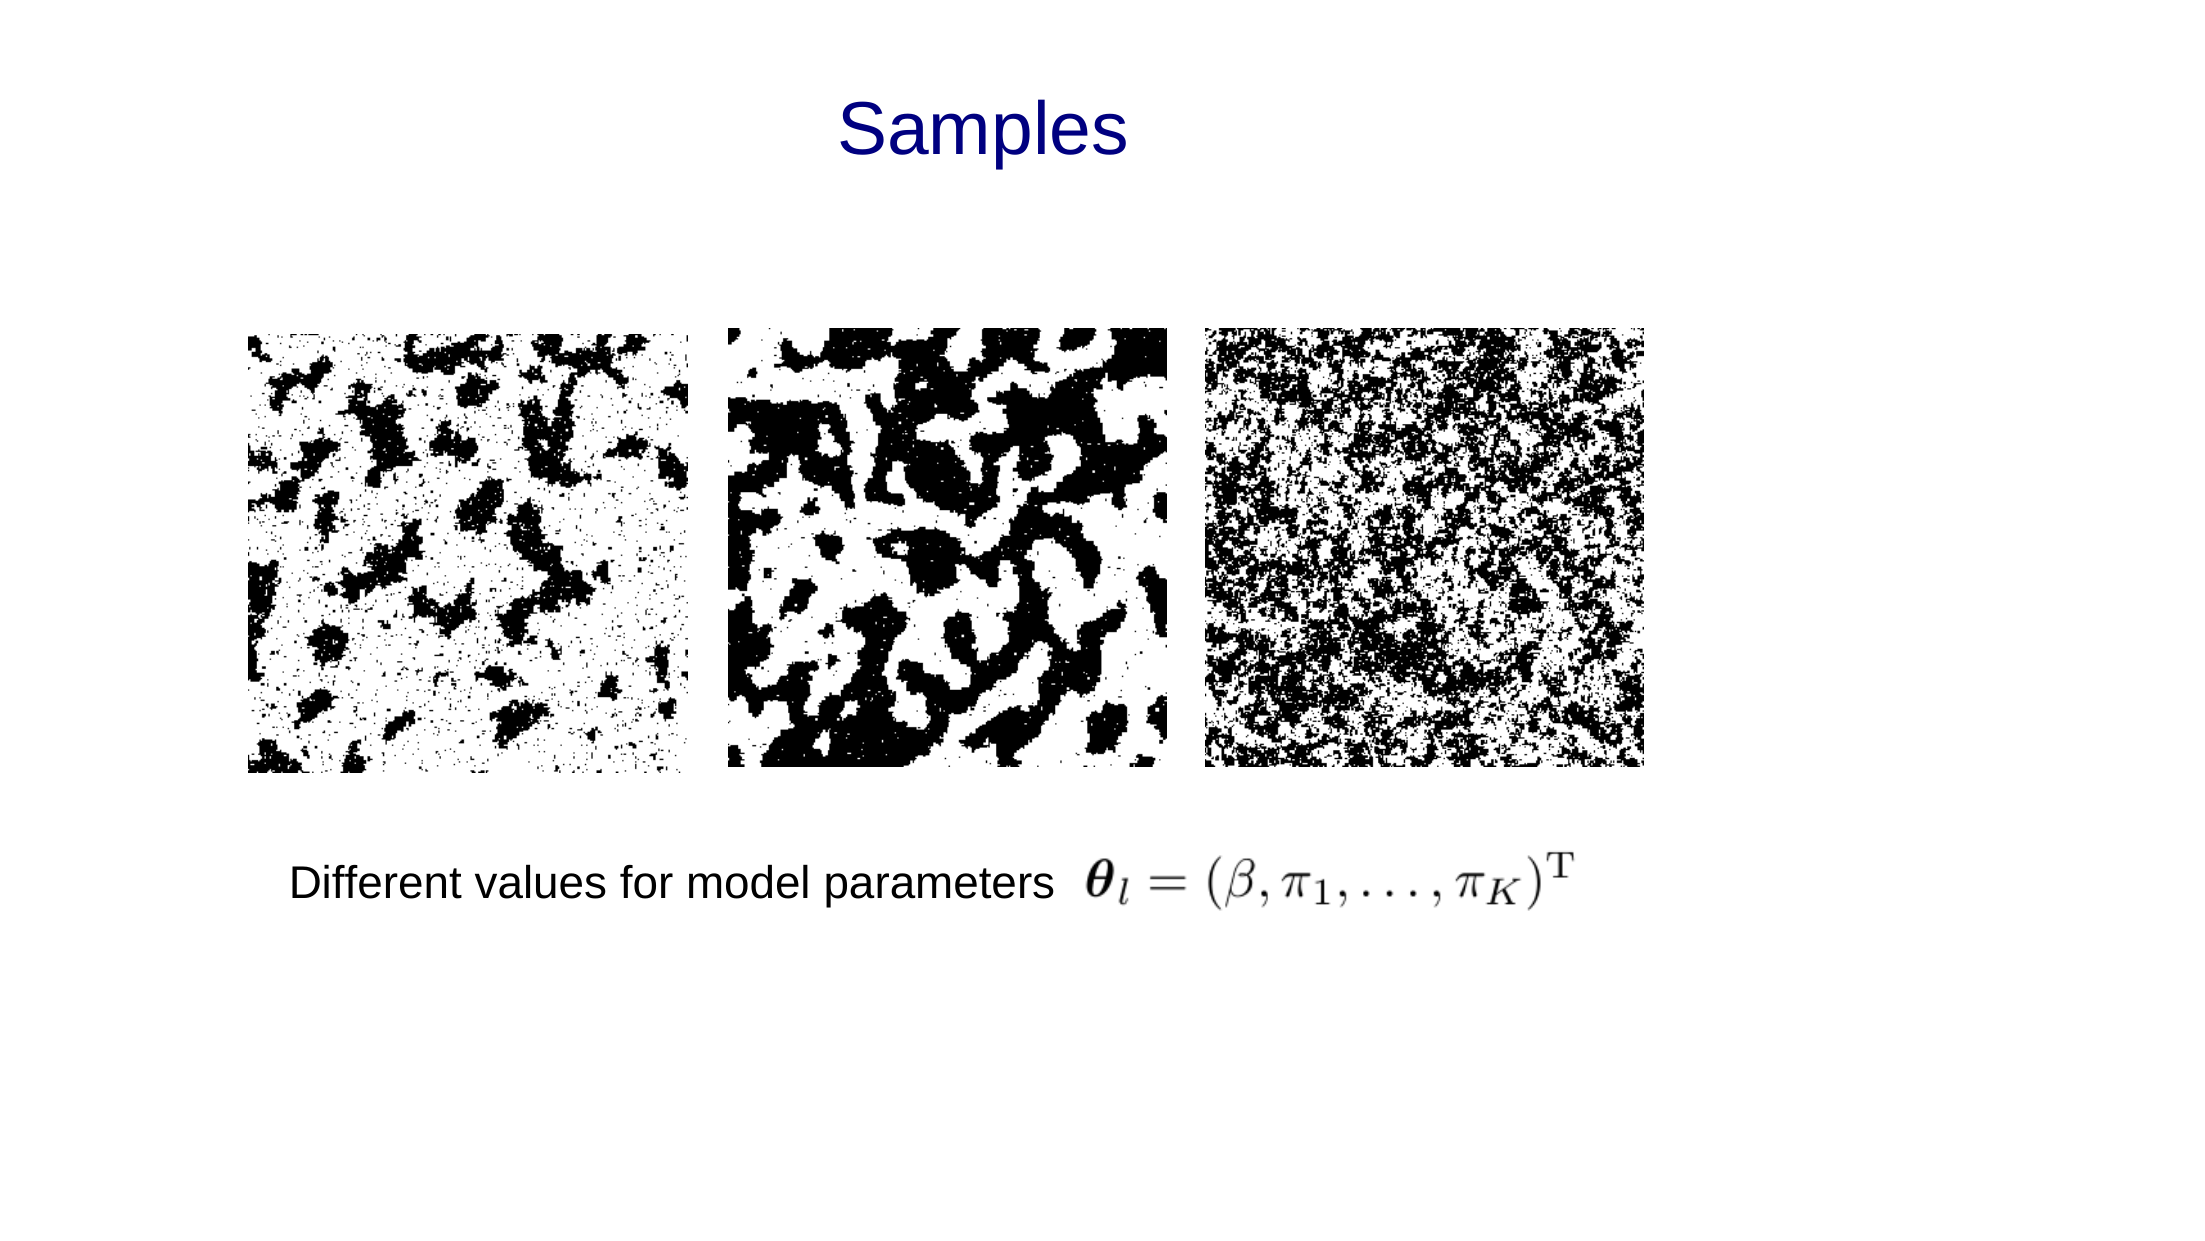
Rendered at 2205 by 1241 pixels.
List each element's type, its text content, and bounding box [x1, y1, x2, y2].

picture [1083, 840, 1580, 914]
list Different values for model parameters [151, 845, 1363, 1017]
title Samples [326, 65, 1640, 179]
picture [248, 334, 688, 773]
picture [728, 328, 1167, 767]
picture [1205, 328, 1644, 767]
